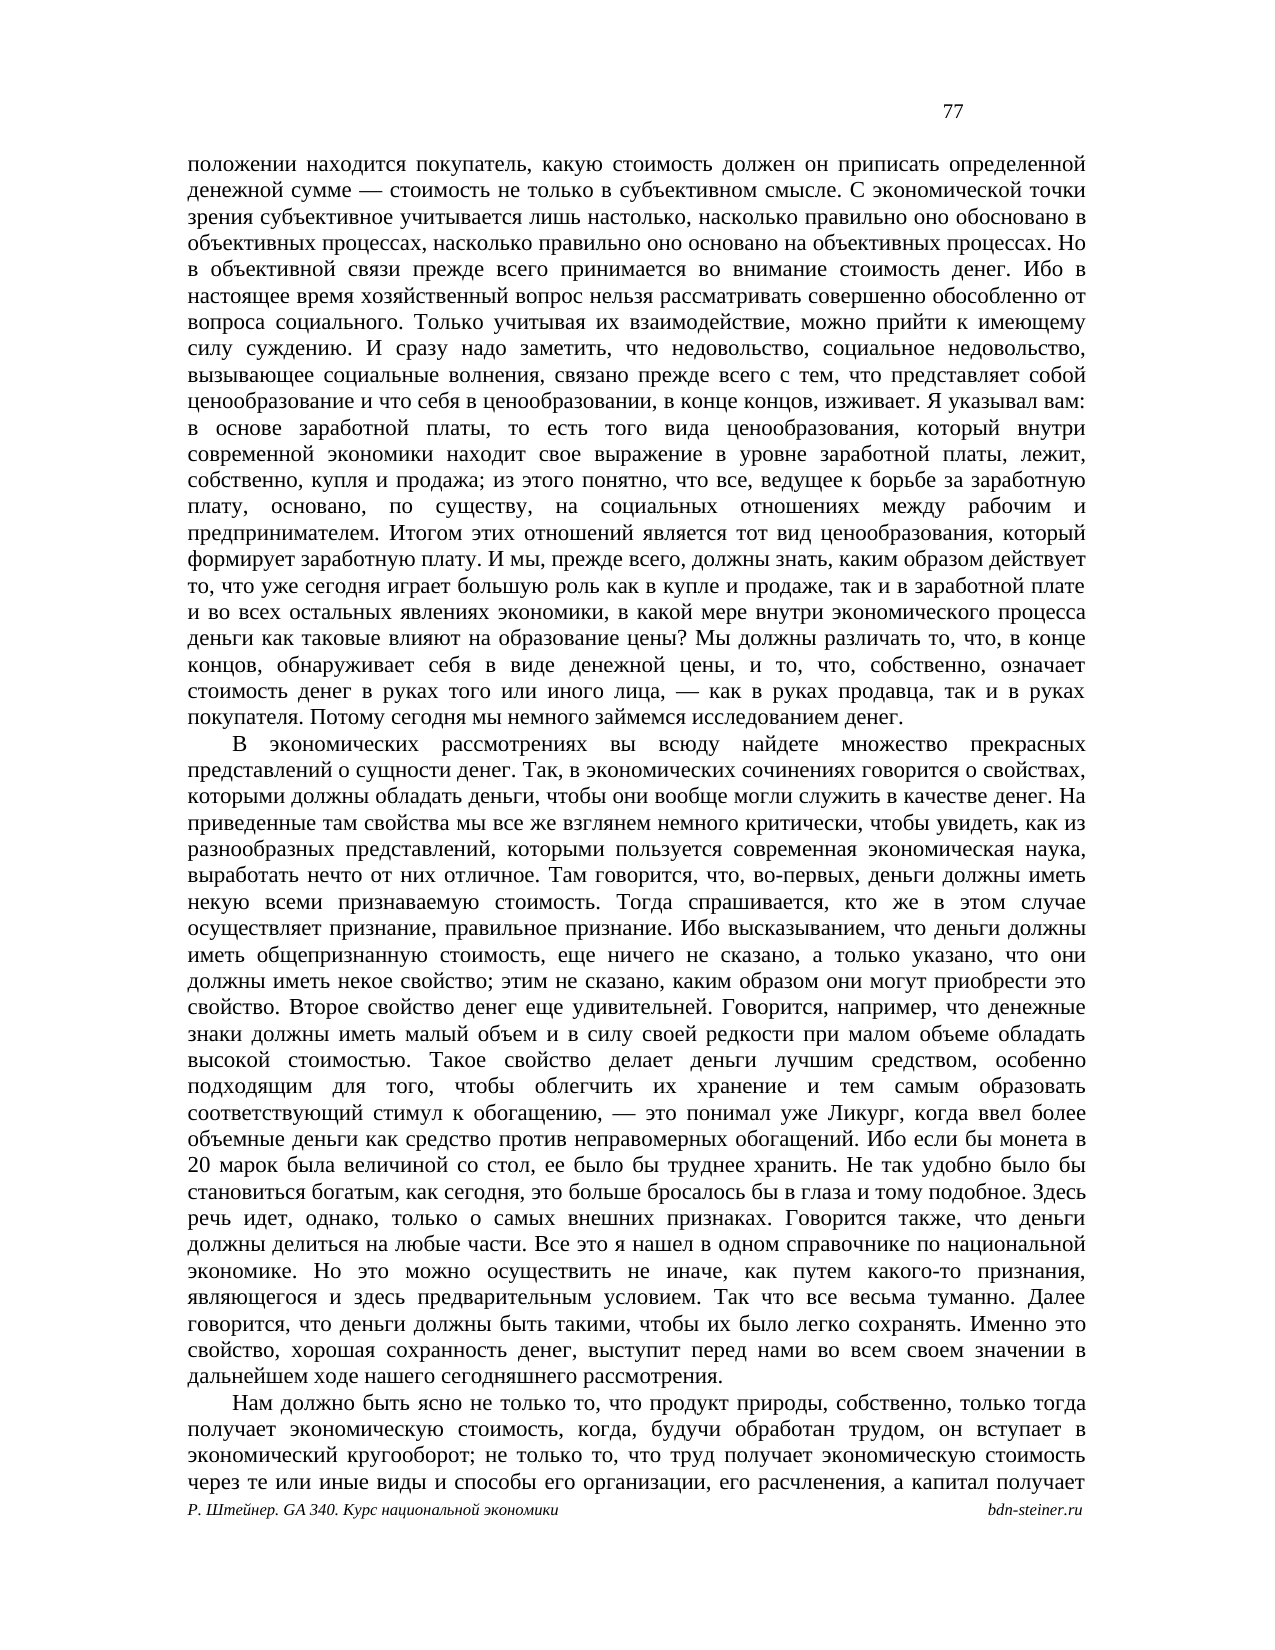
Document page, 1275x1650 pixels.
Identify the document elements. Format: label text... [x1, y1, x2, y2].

text положении находится покупатель, какую стоимость должен он приписать определенной денежной сумме — стоимость не только в субъективном смысле. С экономической точки зрения субъективное учитывается лишь настолько, насколько правильно оно обосновано в объективных процессах, насколько правильно оно основано на объективных процессах. Но в объективной связи прежде всего принимается во внимание стоимость денег. Ибо в настоящее время хозяйственный вопрос нельзя рассматривать совершенно обособленно от вопроса социального. Только учитывая их взаимодействие, можно прийти к имеющему силу суждению. И сразу надо заметить, что недовольство, социальное недовольство, вызывающее социальные волнения, связано прежде всего с тем, что представляет собой ценообразование и что себя в ценообразовании, в конце концов, изживает. Я указывал вам: в основе заработной платы, то есть того вида ценообразования, который внутри современной экономики находит свое выражение в уровне заработной платы, лежит, собственно, купля и продажа; из этого понятно, что все, ведущее к борьбе за заработную плату, основано, по существу, на социальных отношениях между рабочим и предпринимателем. Итогом этих отношений является тот вид ценообразования, который формирует заработную плату. И мы, прежде всего, должны знать, каким образом действует то, что уже сегодня играет большую роль как в купле и продаже, так и в заработной плате и во всех остальных явлениях экономики, в какой мере внутри экономического процесса деньги как таковые влияют на образование цены? Мы должны различать то, что, в конце концов, обнаруживает себя в виде денежной цены, и то, что, собственно, означает стоимость денег в руках того или иного лица, — как в руках продавца, так и в руках покупателя. Потому сегодня мы немного займемся исследованием денег. [187, 150, 1087, 730]
text Нам должно быть ясно не только то, что продукт природы, собственно, только тогда получает экономическую стоимость, когда, будучи обработан трудом, он вступает в экономический кругооборот; не только то, что труд получает экономическую стоимость через те или иные виды и способы его организации, его расчленения, а капитал получает [187, 1389, 1087, 1494]
text В экономических рассмотрениях вы всюду найдете множество прекрасных представлений о сущности денег. Так, в экономических сочинениях говорится о свойствах, которыми должны обладать деньги, чтобы они вообще могли служить в качестве денег. На приведенные там свойства мы все же взглянем немного критически, чтобы увидеть, как из разнообразных представлений, которыми пользуется современная экономическая наука, выработать нечто от них отличное. Там говорится, что, во-первых, деньги должны иметь некую всеми признаваемую стоимость. Тогда спрашивается, кто же в этом случае осуществляет признание, правильное признание. Ибо высказыванием, что деньги должны иметь общепризнанную стоимость, еще ничего не сказано, а только указано, что они должны иметь некое свойство; этим не сказано, каким образом они могут приобрести это свойство. Второе свойство денег еще удивительней. Говорится, например, что денежные знаки должны иметь малый объем и в силу своей редкости при малом объеме обладать высокой стоимостью. Такое свойство делает деньги лучшим средством, особенно подходящим для того, чтобы облегчить их хранение и тем самым образовать соответствующий стимул к обогащению, — это понимал уже Ликург, когда ввел более объемные деньги как средство против неправомерных обогащений. Ибо если бы монета в 20 марок была величиной со стол, ее было бы труднее хранить. Не так удобно было бы становиться богатым, как сегодня, это больше бросалось бы в глаза и тому подобное. Здесь речь идет, однако, только о самых внешних признаках. Говорится также, что деньги должны делиться на любые части. Все это я нашел в одном справочнике по национальной экономике. Но это можно осуществить не иначе, как путем какого-то признания, являющегося и здесь предварительным условием. Так что все весьма туманно. Далее говорится, что деньги должны быть такими, чтобы их было легко сохранять. Именно это свойство, хорошая сохранность денег, выступит перед нами во всем своем значении в дальнейшем ходе нашего сегодняшнего рассмотрения. [187, 730, 1087, 1389]
